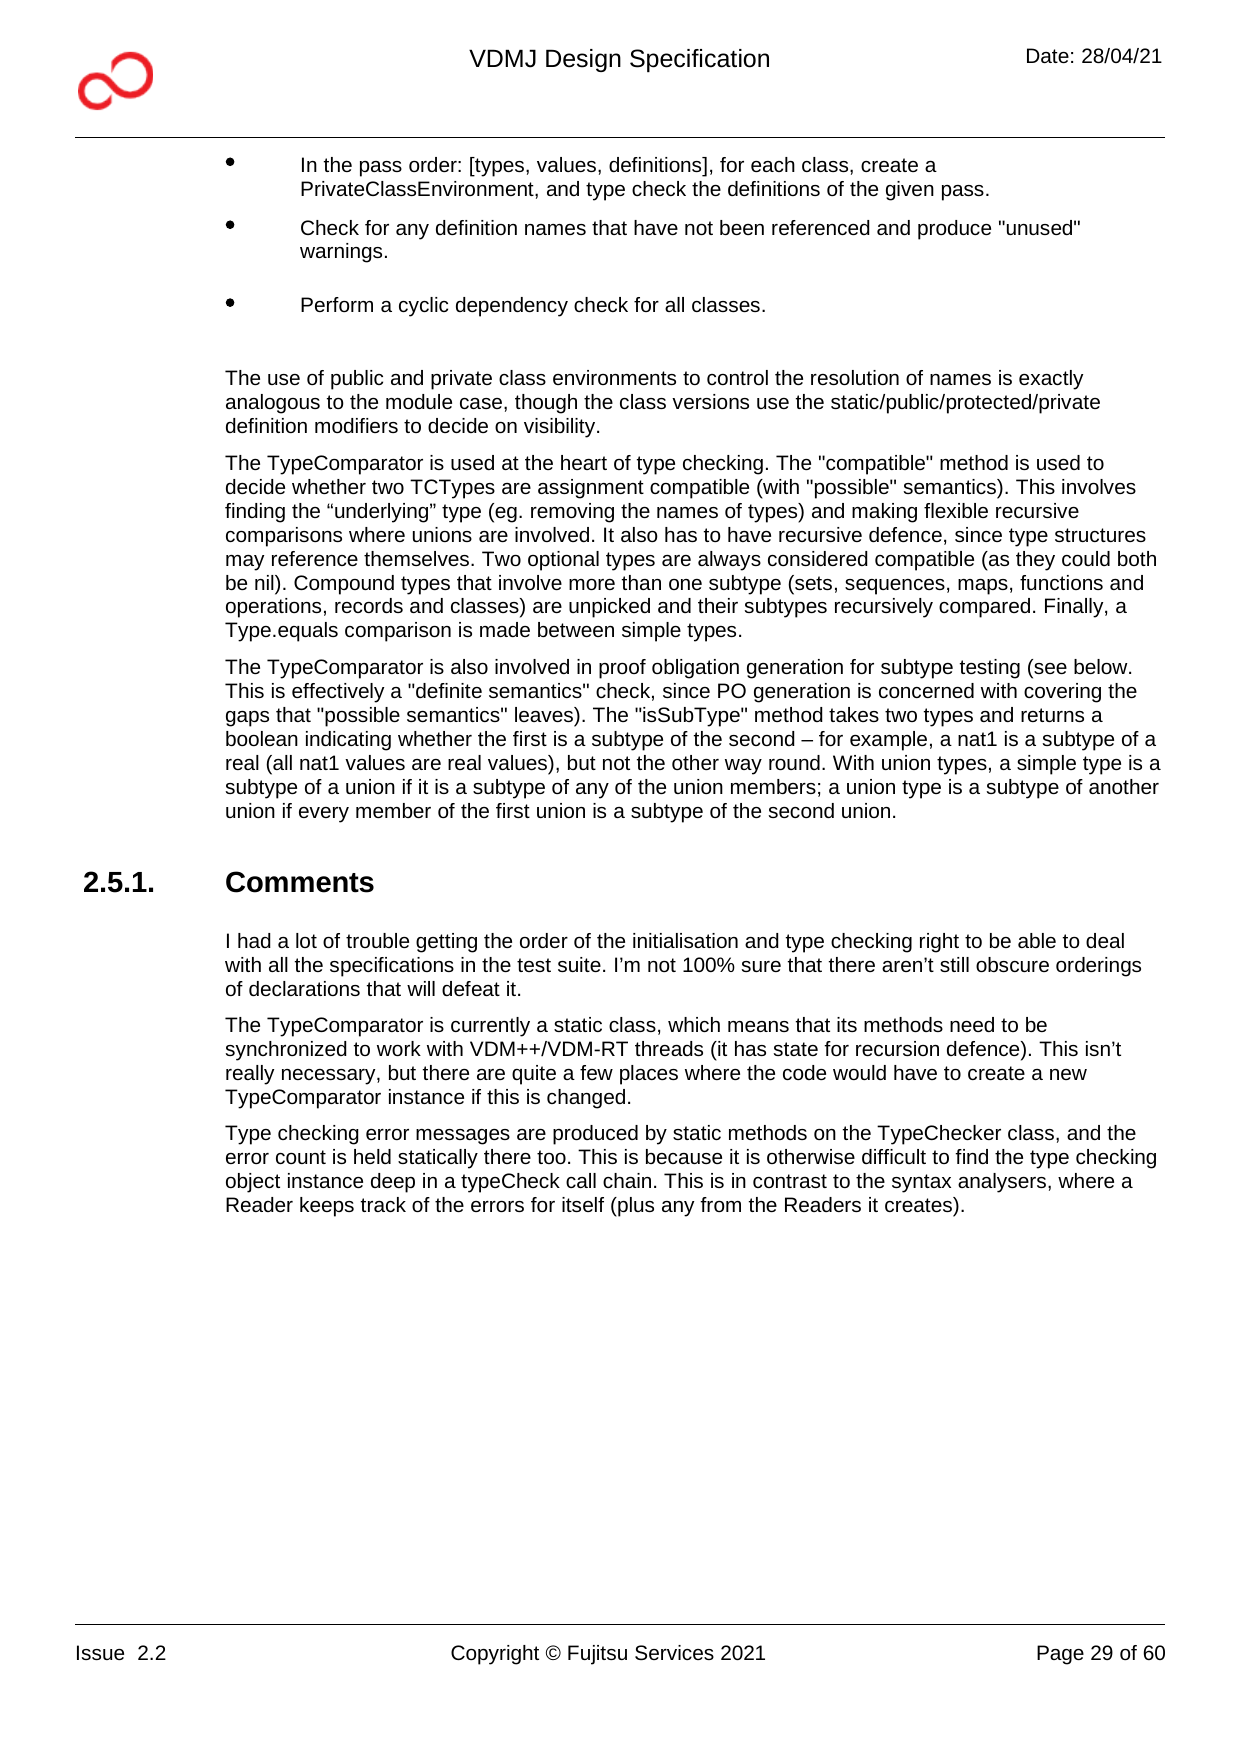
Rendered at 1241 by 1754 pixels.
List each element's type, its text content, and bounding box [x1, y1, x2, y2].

list Check for any definition names that have not been referenced and produce "unused" warnings. [225, 216, 1165, 264]
text The TypeComparator is currently a static class, which means that its methods need to be synchronized to work with VDM++/VDM-RT threads (it has state for recursion defence). This isn’t really necessary, but there are quite a few places where the code would have to create a new TypeComparator instance if this is changed. [225, 1013, 1165, 1109]
subtitle Comments [75, 865, 1165, 899]
text The TypeComparator is also involved in proof obligation generation for subtype testing (see below. This is effectively a "definite semantics" check, since PO generation is concerned with covering the gaps that "possible semantics" leaves). The "isSubType" method takes two types and returns a boolean indicating whether the first is a subtype of the second – for example, a nat1 is a subtype of a real (all nat1 values are real values), but not the other way round. With union types, a simple type is a subtype of a union if it is a subtype of any of the union members; a union type is a subtype of another union if every member of the first union is a subtype of the second union. [225, 655, 1165, 823]
picture [78, 44, 153, 120]
text I had a lot of trouble getting the order of the initialisation and type checking right to be able to deal with all the specifications in the test suite. I’m not 100% sure that there aren’t still obscure orderings of declarations that will defeat it. [225, 929, 1165, 1001]
text The use of public and private class environments to control the resolution of names is exactly analogous to the module case, though the class versions use the static/public/protected/private definition modifiers to decide on visibility. [225, 367, 1165, 438]
list Perform a cyclic dependency check for all classes. [225, 294, 1165, 318]
text The TypeComparator is used at the heart of type checking. The "compatible" method is used to decide whether two TCTypes are assignment compatible (with "possible" semantics). This involves finding the “underlying” type (eg. removing the names of types) and making flexible recursive comparisons where unions are involved. It also has to have recursive defence, since type structures may reference themselves. Two optional types are always considered compatible (as they could both be nil). Compound types that involve more than one subtype (sets, sequences, maps, functions and operations, records and classes) are unpicked and their subtypes recursively compared. Finally, a Type.equals comparison is made between simple types. [225, 451, 1165, 643]
list In the pass order: [types, values, definitions], for each class, create a PrivateClassEnvironment, and type check the definitions of the given pass. [225, 153, 1165, 201]
text Type checking error messages are produced by static methods on the TypeChecker class, and the error count is held statically there too. This is because it is otherwise difficult to find the type checking object instance deep in a typeCheck call chain. This is in contrast to the syntax analysers, where a Reader keeps track of the errors for itself (plus any from the Readers it creates). [225, 1122, 1165, 1217]
